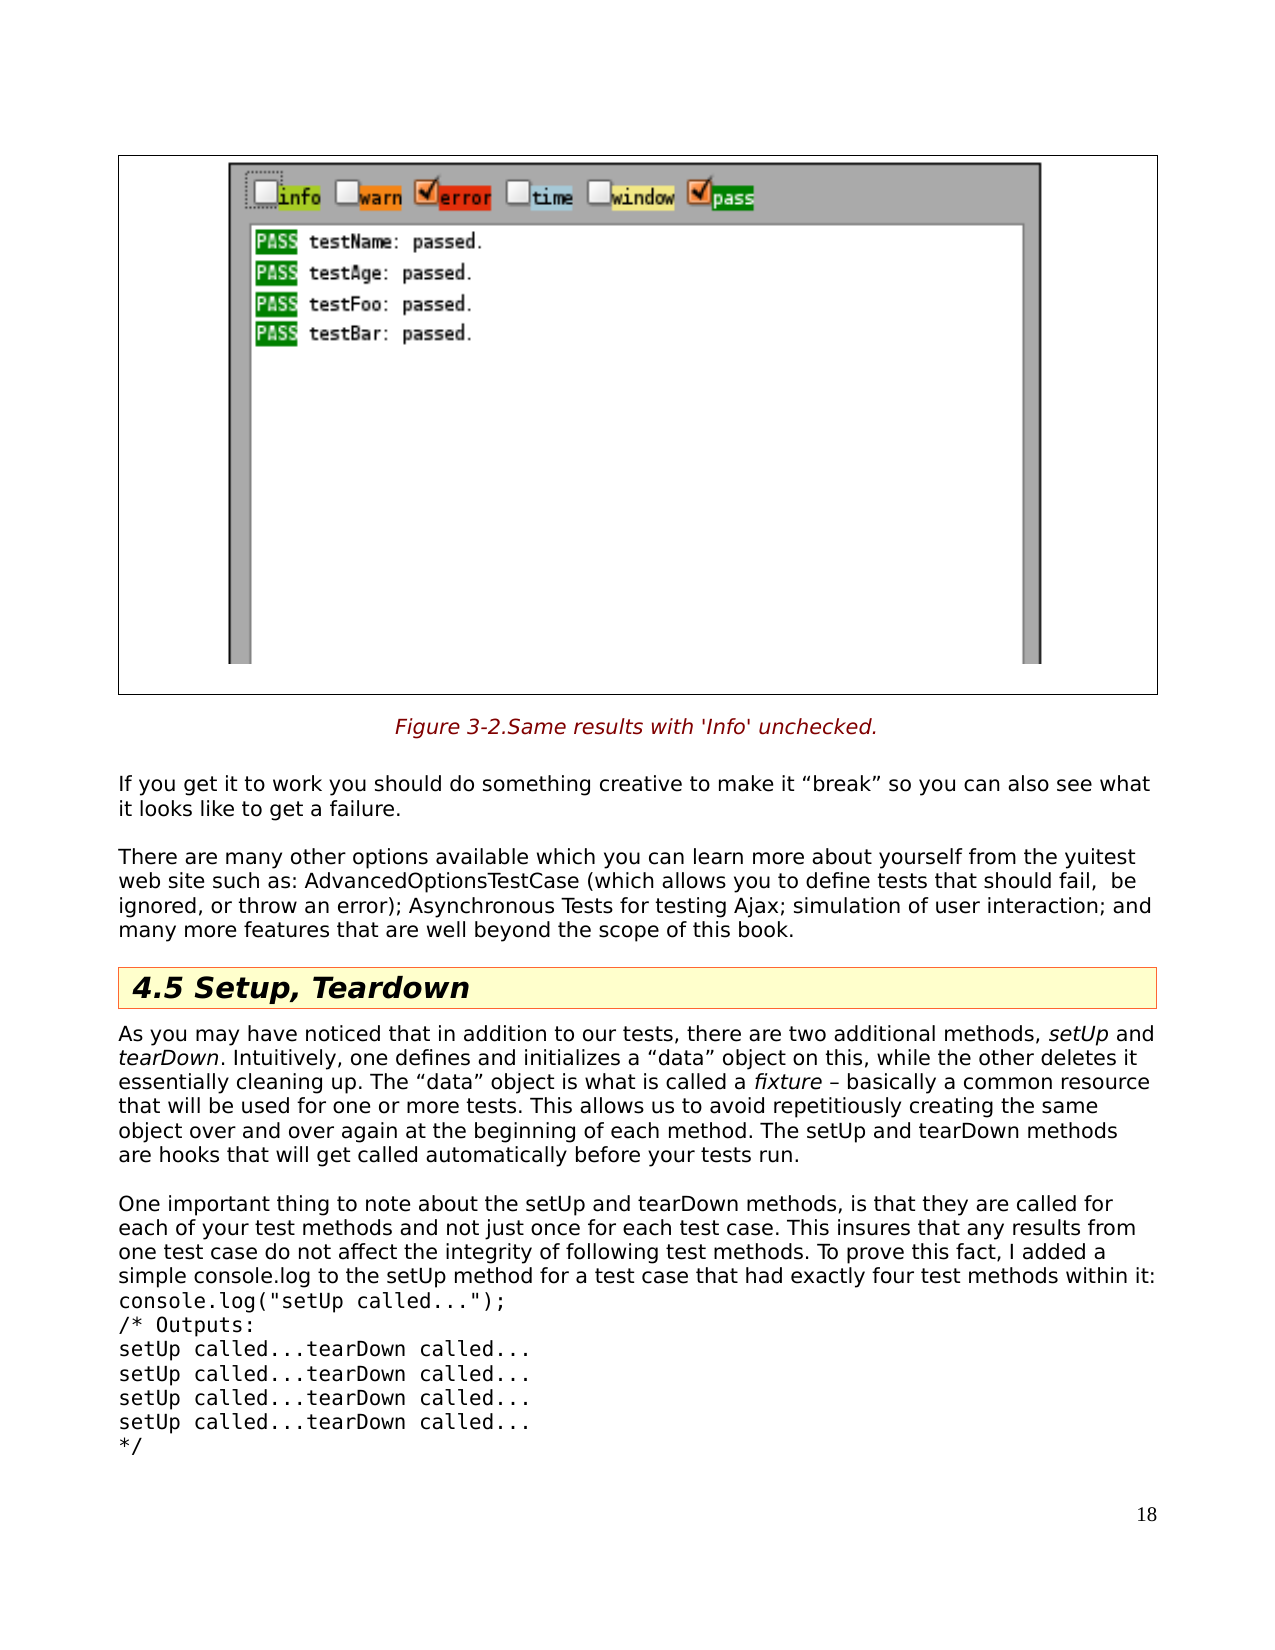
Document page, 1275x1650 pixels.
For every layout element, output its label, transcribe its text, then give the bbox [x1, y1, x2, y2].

text console.log("setUp called..."); [118, 1289, 1157, 1313]
text setUp called...tearDown called... [118, 1337, 1157, 1362]
text setUp called...tearDown called... [118, 1410, 1157, 1434]
subtitle 4.5 Setup, Teardown [119, 968, 1156, 1008]
title Figure 3-2.Same results with 'Info' unchecked. [193, 715, 1082, 740]
picture [227, 157, 1048, 664]
text There are many other options available which you can learn more about yourself from the yuitest web site such as: AdvancedOptionsTestCase (which allows you to define tests that should fail, be ignored, or throw an error); Asynchronous Tests for testing Ajax; simulation of user interaction; and many more features that are well beyond the scope of this book. [118, 845, 1157, 942]
text As you may have noticed that in addition to our tests, there are two additional methods, setUp and tearDown. Intuitively, one defines and initializes a “data” object on this, while the other deletes it essentially cleaning up. The “data” object is what is called a fixture – basically a common resource that will be used for one or more tests. This allows us to avoid repetitiously creating the same object over and over again at the beginning of each method. The setUp and tearDown methods are hooks that will get called automatically before your tests run. [118, 1022, 1157, 1167]
text */ [118, 1434, 1157, 1459]
text setUp called...tearDown called... [118, 1386, 1157, 1410]
text If you get it to work you should do something creative to make it “break” so you can also see what it looks like to get a failure. [118, 772, 1157, 821]
text One important thing to note about the setUp and tearDown methods, is that they are called for each of your test methods and not just once for each test case. This insures that any results from one test case do not affect the integrity of following test methods. To prove this fact, I added a simple console.log to the setUp method for a test case that had exactly four test methods within it: [118, 1192, 1157, 1289]
text /* Outputs: [118, 1313, 1157, 1337]
text setUp called...tearDown called... [118, 1362, 1157, 1386]
